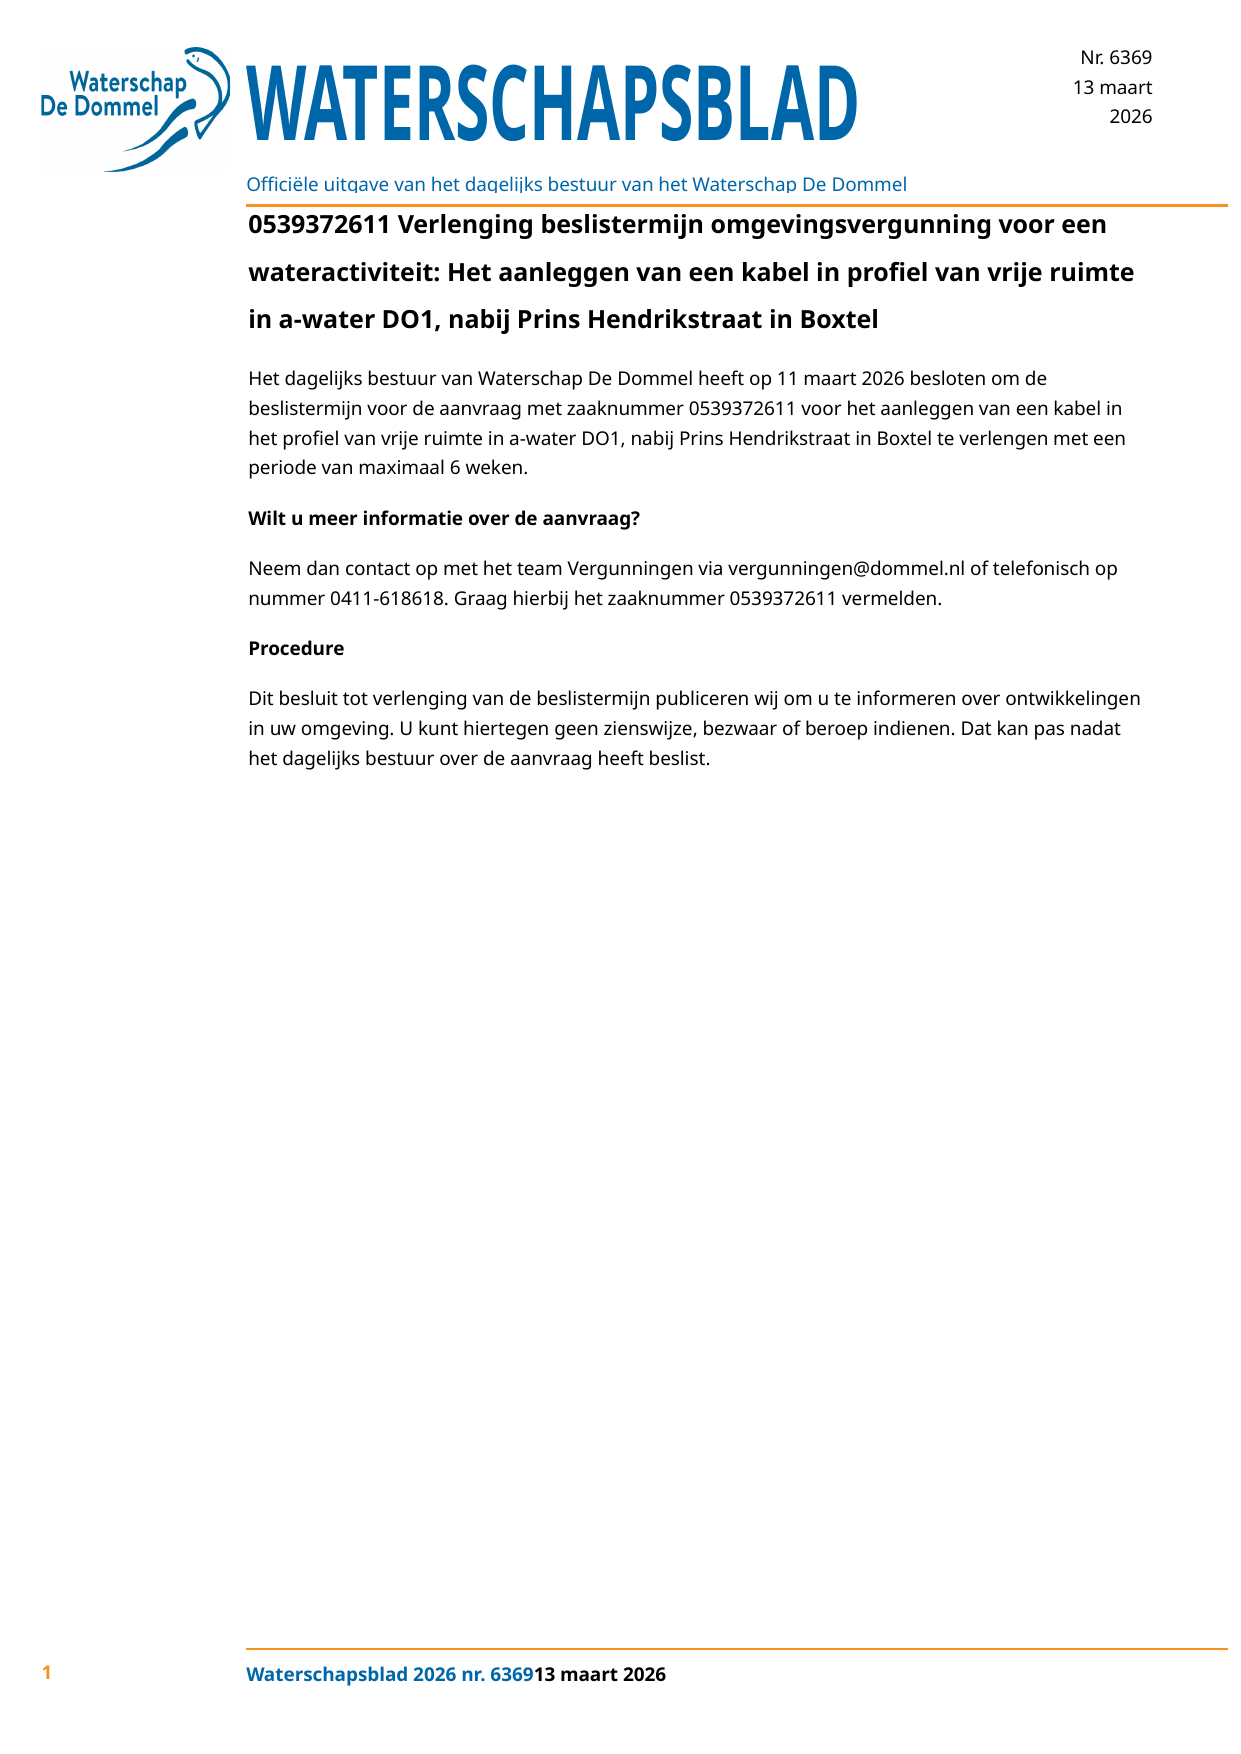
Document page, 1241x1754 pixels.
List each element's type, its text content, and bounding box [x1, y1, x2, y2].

picture [198, 118, 210, 131]
text Dit besluit tot verlenging van de beslistermijn publiceren wij om u te informeren over ontwikkelingen in uw omgeving. U kunt hiertegen geen zienswijze, bezwaar of beroep indienen. Dat kan pas nadat het dagelijks bestuur over de aanvraag heeft beslist. [248, 686, 1152, 770]
text Het dagelijks bestuur van Waterschap De Dommel heeft op 11 maart 2026 besloten om de beslistermijn voor de aanvraag met zaaknummer 0539372611 voor het aanleggen van een kabel in het profiel van vrije ruimte in a-water DO1, nabij Prins Hendrikstraat in Boxtel te verlengen met een periode van maximaal 6 weken. [248, 366, 1152, 480]
text 0539372611 Verlenging beslistermijn omgevingsvergunning voor een wateractiviteit: Het aanleggen van een kabel in profiel van vrije ruimte in a-water DO1, nabij Prins Hendrikstraat in Boxtel [248, 207, 1152, 336]
picture [204, 47, 231, 76]
text Wilt u meer informatie over de aanvraag? [248, 505, 1152, 530]
text Procedure [248, 635, 1152, 661]
picture [41, 47, 231, 172]
text Neem dan contact op met het team Vergunningen via vergunningen@dommel.nl of telefonisch op nummer 0411-618618. Graag hierbij het zaaknummer 0539372611 vermelden. [248, 555, 1152, 610]
picture [45, 99, 51, 111]
